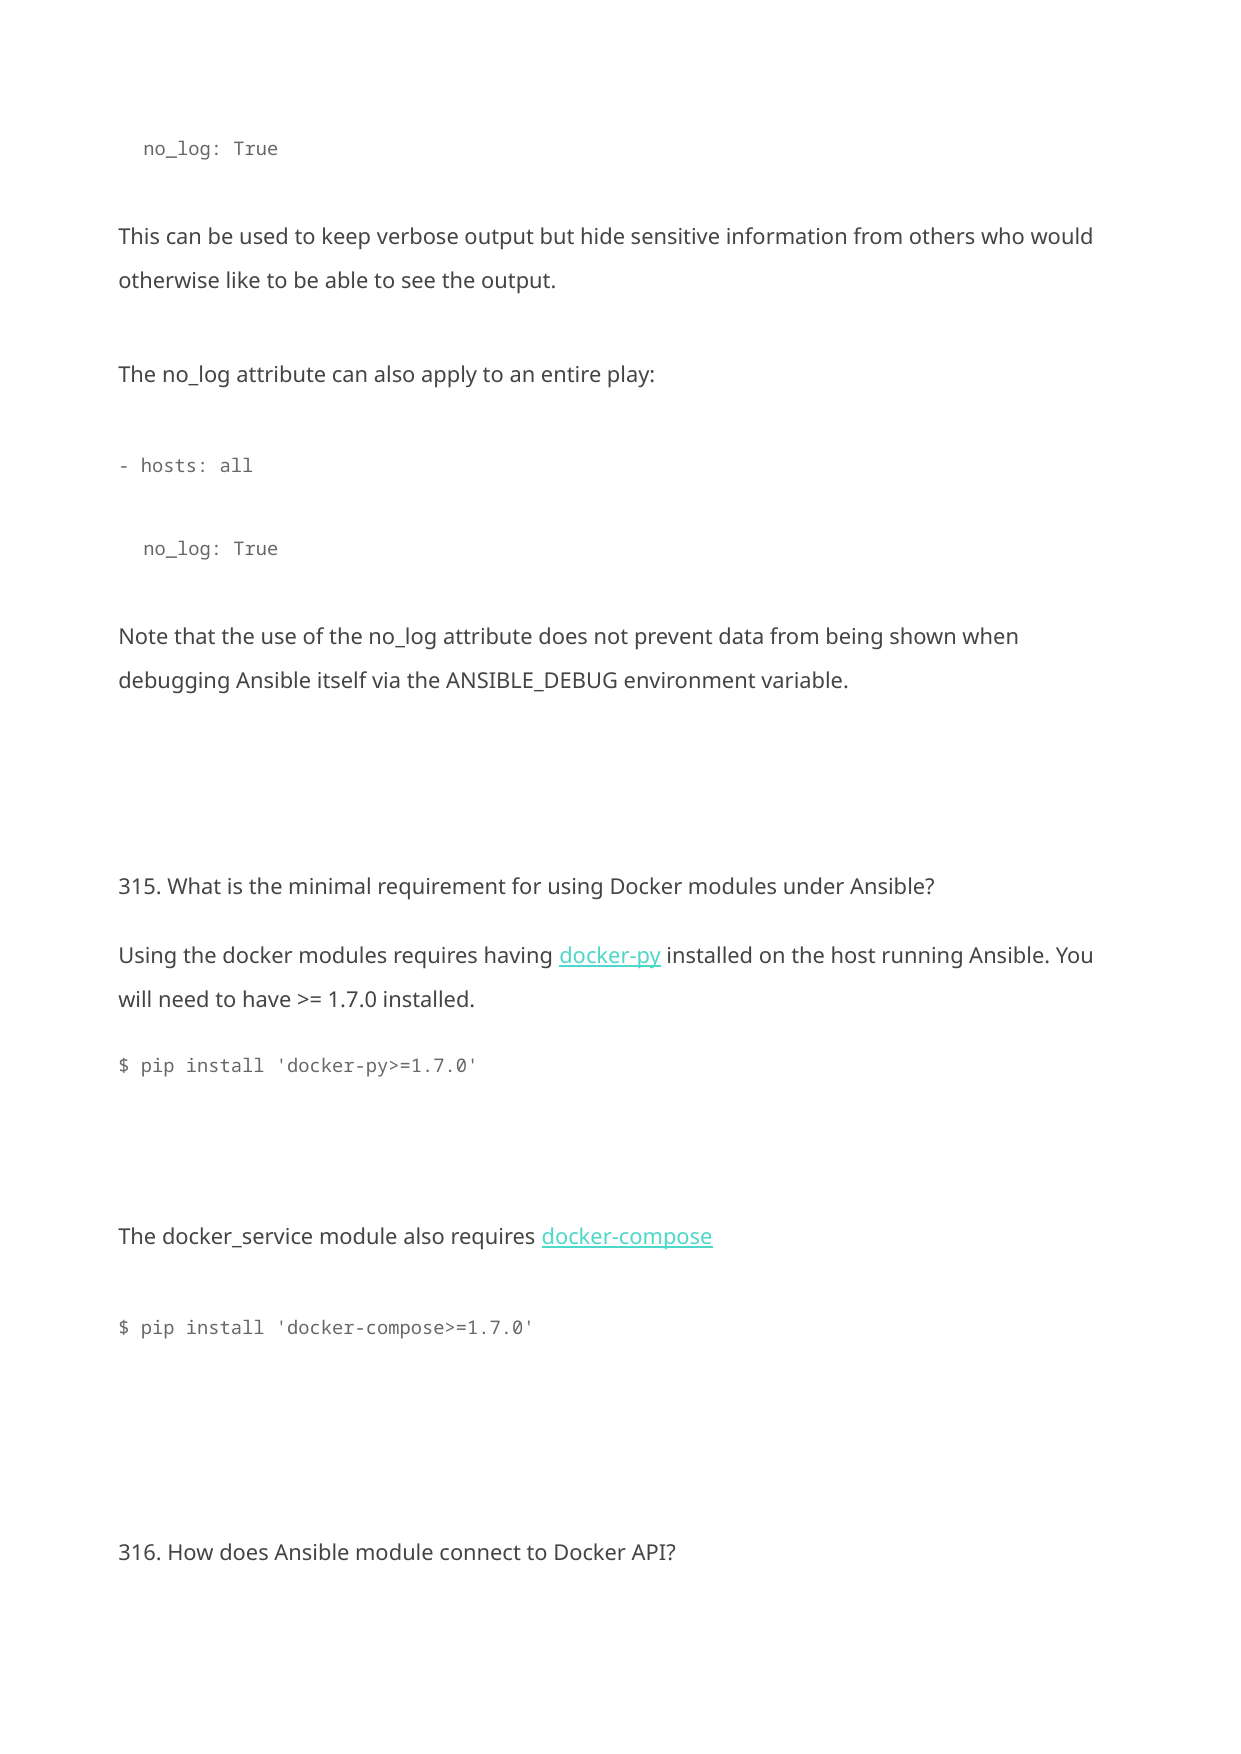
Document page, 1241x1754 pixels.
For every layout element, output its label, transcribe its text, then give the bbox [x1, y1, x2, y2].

text no_log: True [118, 118, 1122, 162]
text - hosts: all [118, 434, 1122, 477]
text This can be used to keep verbose output but hide sensitive information from others who would otherwise like to be able to see the output. [118, 207, 1122, 295]
text $ pip install 'docker-py>=1.7.0' [118, 1034, 1122, 1077]
text Note that the use of the no_log attribute does not prevent data from being shown when debugging Ansible itself via the ANSIBLE_DEBUG environment variable. [118, 607, 1122, 695]
text 316. How does Ansible module connect to Docker API? [118, 1523, 1122, 1567]
text $ pip install 'docker-compose>=1.7.0' [118, 1296, 1122, 1340]
text Using the docker modules requires having docker-py installed on the host running Ansible. You will need to have >= 1.7.0 installed. [118, 926, 1122, 1013]
text The no_log attribute can also apply to an entire play: [118, 345, 1122, 388]
text no_log: True [118, 518, 1122, 562]
text 315. What is the minimal requirement for using Docker modules under Ansible? [118, 857, 1122, 901]
text The docker_service module also requires docker-compose [118, 1207, 1122, 1251]
